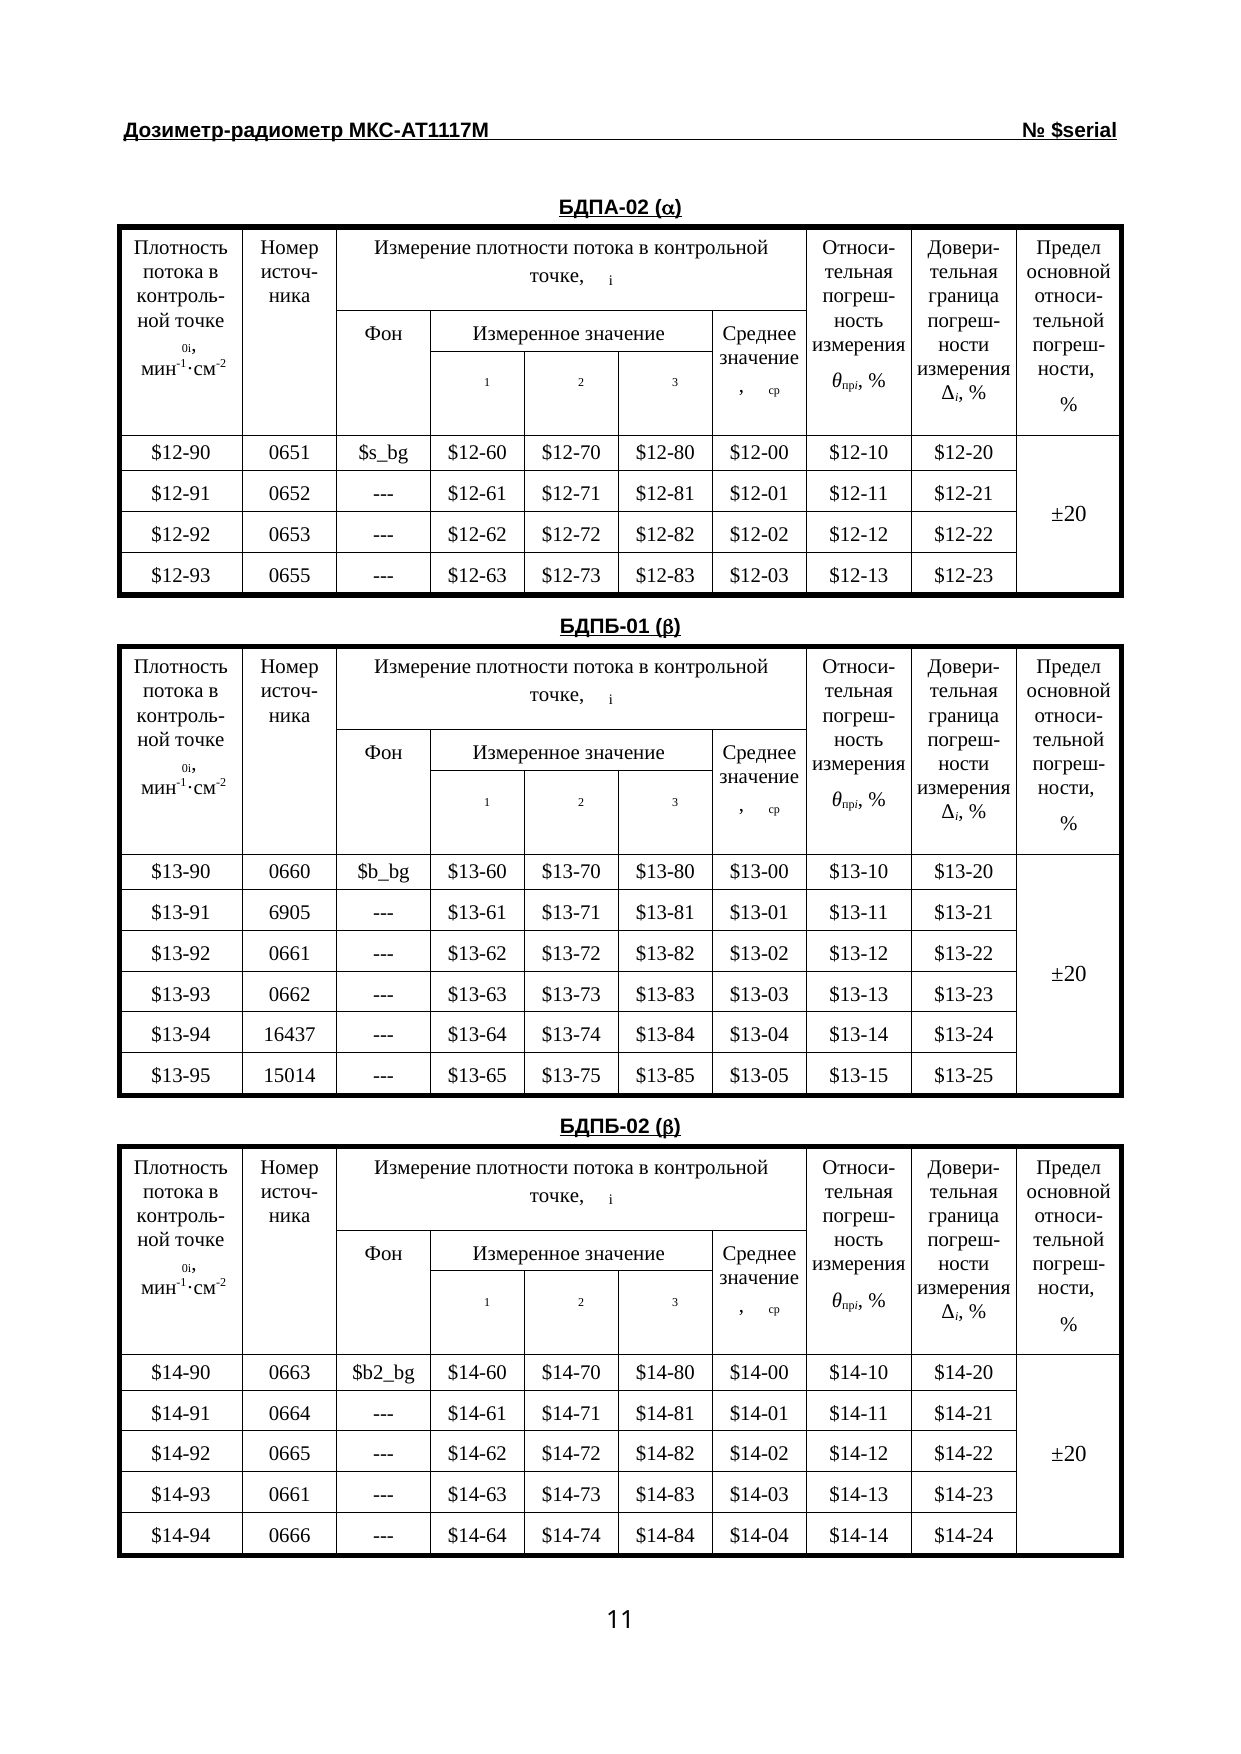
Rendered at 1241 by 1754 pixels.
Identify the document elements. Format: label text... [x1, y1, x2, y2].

table_cell $12-03 [713, 553, 806, 592]
table_cell $13-80 [619, 855, 712, 889]
table_cell $12-83 [619, 553, 712, 592]
table_cell Плотность потока в контроль-ной точке 0i, мин-1·см-2 [122, 230, 242, 434]
table_cell 15014 [243, 1053, 336, 1093]
table_cell Предел основной относи-тельной погреш-ности, % [1017, 649, 1119, 853]
table_cell Номер источ-ника [243, 230, 336, 434]
table_cell Плотность потока в контроль-ной точке 0i, мин-1·см-2 [122, 649, 242, 853]
table_cell $13-62 [431, 931, 524, 971]
table_cell $13-92 [122, 931, 242, 971]
table_cell --- [337, 512, 430, 552]
table_header БДПА-02 (a) [119, 179, 1121, 224]
table_cell $13-23 [912, 972, 1016, 1011]
table_cell $12-21 [912, 471, 1016, 511]
table_cell Измерение плотности потока в контрольной точке, i [337, 230, 806, 310]
table_cell $14-92 [122, 1431, 242, 1471]
table_cell $12-01 [713, 471, 806, 511]
table_cell --- [337, 1012, 430, 1052]
table_cell Фон [337, 1231, 430, 1354]
table_cell $12-61 [431, 471, 524, 511]
table_cell $13-21 [912, 890, 1016, 930]
table_cell --- [337, 931, 430, 971]
table_cell $12-20 [912, 436, 1016, 470]
table_cell $14-23 [912, 1472, 1016, 1512]
table_cell $b2_bg [337, 1355, 430, 1390]
table_cell Номер источ-ника [243, 1149, 336, 1354]
table_cell $12-10 [807, 436, 911, 470]
table_cell $13-04 [713, 1012, 806, 1052]
table_cell $13-13 [807, 972, 911, 1011]
table_cell 0660 [243, 855, 336, 889]
table_cell $b_bg [337, 855, 430, 889]
table_cell $14-20 [912, 1355, 1016, 1390]
table_cell $13-83 [619, 972, 712, 1011]
table_cell $13-93 [122, 972, 242, 1011]
table_cell $14-71 [525, 1391, 618, 1430]
table_cell $14-83 [619, 1472, 712, 1512]
table_cell $14-60 [431, 1355, 524, 1390]
table_cell $13-24 [912, 1012, 1016, 1052]
table_cell 0661 [243, 931, 336, 971]
table_cell $13-73 [525, 972, 618, 1011]
table_cell $14-74 [525, 1513, 618, 1553]
table_cell $14-90 [122, 1355, 242, 1390]
table_cell ±20 [1017, 436, 1119, 592]
table_cell $13-02 [713, 931, 806, 971]
table_cell --- [337, 1513, 430, 1553]
table_cell $12-90 [122, 436, 242, 470]
table_cell $14-64 [431, 1513, 524, 1553]
table_cell --- [337, 1472, 430, 1512]
table_cell $13-05 [713, 1053, 806, 1093]
table_cell $14-80 [619, 1355, 712, 1390]
table_cell Фон [337, 730, 430, 853]
table_cell Относи-тельная погреш-ность измерения θпрi, % [807, 649, 911, 853]
table_cell --- [337, 471, 430, 511]
table_cell $14-93 [122, 1472, 242, 1512]
table_cell 3 [619, 1271, 712, 1354]
table_cell $14-14 [807, 1513, 911, 1553]
table_cell $13-63 [431, 972, 524, 1011]
table_cell $13-90 [122, 855, 242, 889]
table_cell $13-14 [807, 1012, 911, 1052]
table_cell Измеренное значение [431, 730, 712, 770]
table_cell $13-81 [619, 890, 712, 930]
table_cell $14-62 [431, 1431, 524, 1471]
table_cell $14-21 [912, 1391, 1016, 1430]
table_cell $12-23 [912, 553, 1016, 592]
table_cell 0666 [243, 1513, 336, 1553]
table_cell $14-63 [431, 1472, 524, 1512]
table_cell $14-82 [619, 1431, 712, 1471]
table_cell --- [337, 972, 430, 1011]
table_cell $13-10 [807, 855, 911, 889]
table_cell $13-85 [619, 1053, 712, 1093]
table_cell 0665 [243, 1431, 336, 1471]
table_cell $12-02 [713, 512, 806, 552]
table_cell $13-20 [912, 855, 1016, 889]
table_cell 2 [525, 352, 618, 434]
table_cell 1 [431, 771, 524, 853]
table_cell $13-01 [713, 890, 806, 930]
table_cell $12-13 [807, 553, 911, 592]
table_cell $14-73 [525, 1472, 618, 1512]
table_cell 3 [619, 771, 712, 853]
table_cell $12-91 [122, 471, 242, 511]
table_cell $13-15 [807, 1053, 911, 1093]
table_cell $12-70 [525, 436, 618, 470]
table_cell $13-60 [431, 855, 524, 889]
table_cell $13-00 [713, 855, 806, 889]
table_cell Номер источ-ника [243, 649, 336, 853]
table_cell Предел основной относи-тельной погреш-ности, % [1017, 1149, 1119, 1354]
table_cell $12-73 [525, 553, 618, 592]
table_cell $13-03 [713, 972, 806, 1011]
table_cell Предел основной относи-тельной погреш-ности, % [1017, 230, 1119, 434]
table_cell Измеренное значение [431, 1231, 712, 1270]
table_cell Измеренное значение [431, 311, 712, 351]
table_cell Довери-тельная граница погреш-ности измерения Δi, % [912, 230, 1016, 434]
table_cell Фон [337, 311, 430, 434]
table_cell $14-11 [807, 1391, 911, 1430]
table_cell $12-00 [713, 436, 806, 470]
table_cell $13-74 [525, 1012, 618, 1052]
table_cell $12-93 [122, 553, 242, 592]
table_cell ±20 [1017, 1355, 1119, 1553]
table_cell $14-10 [807, 1355, 911, 1390]
table_header БДПБ-01 (b) [119, 598, 1121, 643]
table_cell $13-95 [122, 1053, 242, 1093]
table_cell 2 [525, 1271, 618, 1354]
table_cell $13-94 [122, 1012, 242, 1052]
table_cell $13-12 [807, 931, 911, 971]
table_cell $12-72 [525, 512, 618, 552]
table_cell --- [337, 1431, 430, 1471]
table_cell 0662 [243, 972, 336, 1011]
table_cell $12-22 [912, 512, 1016, 552]
table_cell --- [337, 553, 430, 592]
table_cell --- [337, 890, 430, 930]
table_cell $13-64 [431, 1012, 524, 1052]
table_cell $14-22 [912, 1431, 1016, 1471]
table_cell 0651 [243, 436, 336, 470]
table_cell $12-62 [431, 512, 524, 552]
table_cell 1 [431, 352, 524, 434]
table_cell $13-22 [912, 931, 1016, 971]
table_cell $13-65 [431, 1053, 524, 1093]
table_cell $12-71 [525, 471, 618, 511]
table_cell --- [337, 1391, 430, 1430]
table_cell Среднее значение, ср [713, 1231, 806, 1354]
table_cell $12-12 [807, 512, 911, 552]
table_cell 0663 [243, 1355, 336, 1390]
table_cell $14-12 [807, 1431, 911, 1471]
table_cell Довери-тельная граница погреш-ности измерения Δi, % [912, 649, 1016, 853]
table_cell $14-81 [619, 1391, 712, 1430]
table_cell $14-72 [525, 1431, 618, 1471]
table_cell $14-13 [807, 1472, 911, 1512]
table_cell 0655 [243, 553, 336, 592]
table_cell $12-92 [122, 512, 242, 552]
table_cell $14-91 [122, 1391, 242, 1430]
table_cell $13-71 [525, 890, 618, 930]
table_cell 0653 [243, 512, 336, 552]
table_cell Довери-тельная граница погреш-ности измерения Δi, % [912, 1149, 1016, 1354]
table_cell $14-94 [122, 1513, 242, 1553]
table_cell $12-11 [807, 471, 911, 511]
table_cell $13-82 [619, 931, 712, 971]
table_cell 1 [431, 1271, 524, 1354]
table_cell ±20 [1017, 855, 1119, 1093]
table_cell $14-02 [713, 1431, 806, 1471]
table_cell $13-70 [525, 855, 618, 889]
table_cell $13-61 [431, 890, 524, 930]
table_cell $s_bg [337, 436, 430, 470]
table_cell 6905 [243, 890, 336, 930]
table_cell $14-00 [713, 1355, 806, 1390]
table_header БДПБ-02 (b) [119, 1098, 1121, 1144]
table_cell Относи-тельная погреш-ность измерения θпрi, % [807, 1149, 911, 1354]
table_cell $12-63 [431, 553, 524, 592]
table_cell 0661 [243, 1472, 336, 1512]
table_cell $13-84 [619, 1012, 712, 1052]
table_cell 0664 [243, 1391, 336, 1430]
table_cell $13-11 [807, 890, 911, 930]
table_cell $14-03 [713, 1472, 806, 1512]
table_cell 3 [619, 352, 712, 434]
table_cell $12-80 [619, 436, 712, 470]
table_cell $12-82 [619, 512, 712, 552]
table_cell 2 [525, 771, 618, 853]
table_cell 16437 [243, 1012, 336, 1052]
table_cell $14-24 [912, 1513, 1016, 1553]
table_cell $14-70 [525, 1355, 618, 1390]
table_cell Измерение плотности потока в контрольной точке, i [337, 1149, 806, 1229]
table_cell $13-25 [912, 1053, 1016, 1093]
table_cell $14-01 [713, 1391, 806, 1430]
table_cell $13-75 [525, 1053, 618, 1093]
table_cell 0652 [243, 471, 336, 511]
table_cell $12-60 [431, 436, 524, 470]
table_cell $13-91 [122, 890, 242, 930]
table_cell Плотность потока в контроль-ной точке 0i, мин-1·см-2 [122, 1149, 242, 1354]
table_cell Относи-тельная погреш-ность измерения θпрi, % [807, 230, 911, 434]
table_cell --- [337, 1053, 430, 1093]
table_cell Среднее значение, ср [713, 311, 806, 434]
table_cell Среднее значение, ср [713, 730, 806, 853]
table_cell $14-61 [431, 1391, 524, 1430]
table_cell Измерение плотности потока в контрольной точке, i [337, 649, 806, 729]
table_cell $14-04 [713, 1513, 806, 1553]
table_cell $14-84 [619, 1513, 712, 1553]
table_cell $12-81 [619, 471, 712, 511]
table_cell $13-72 [525, 931, 618, 971]
